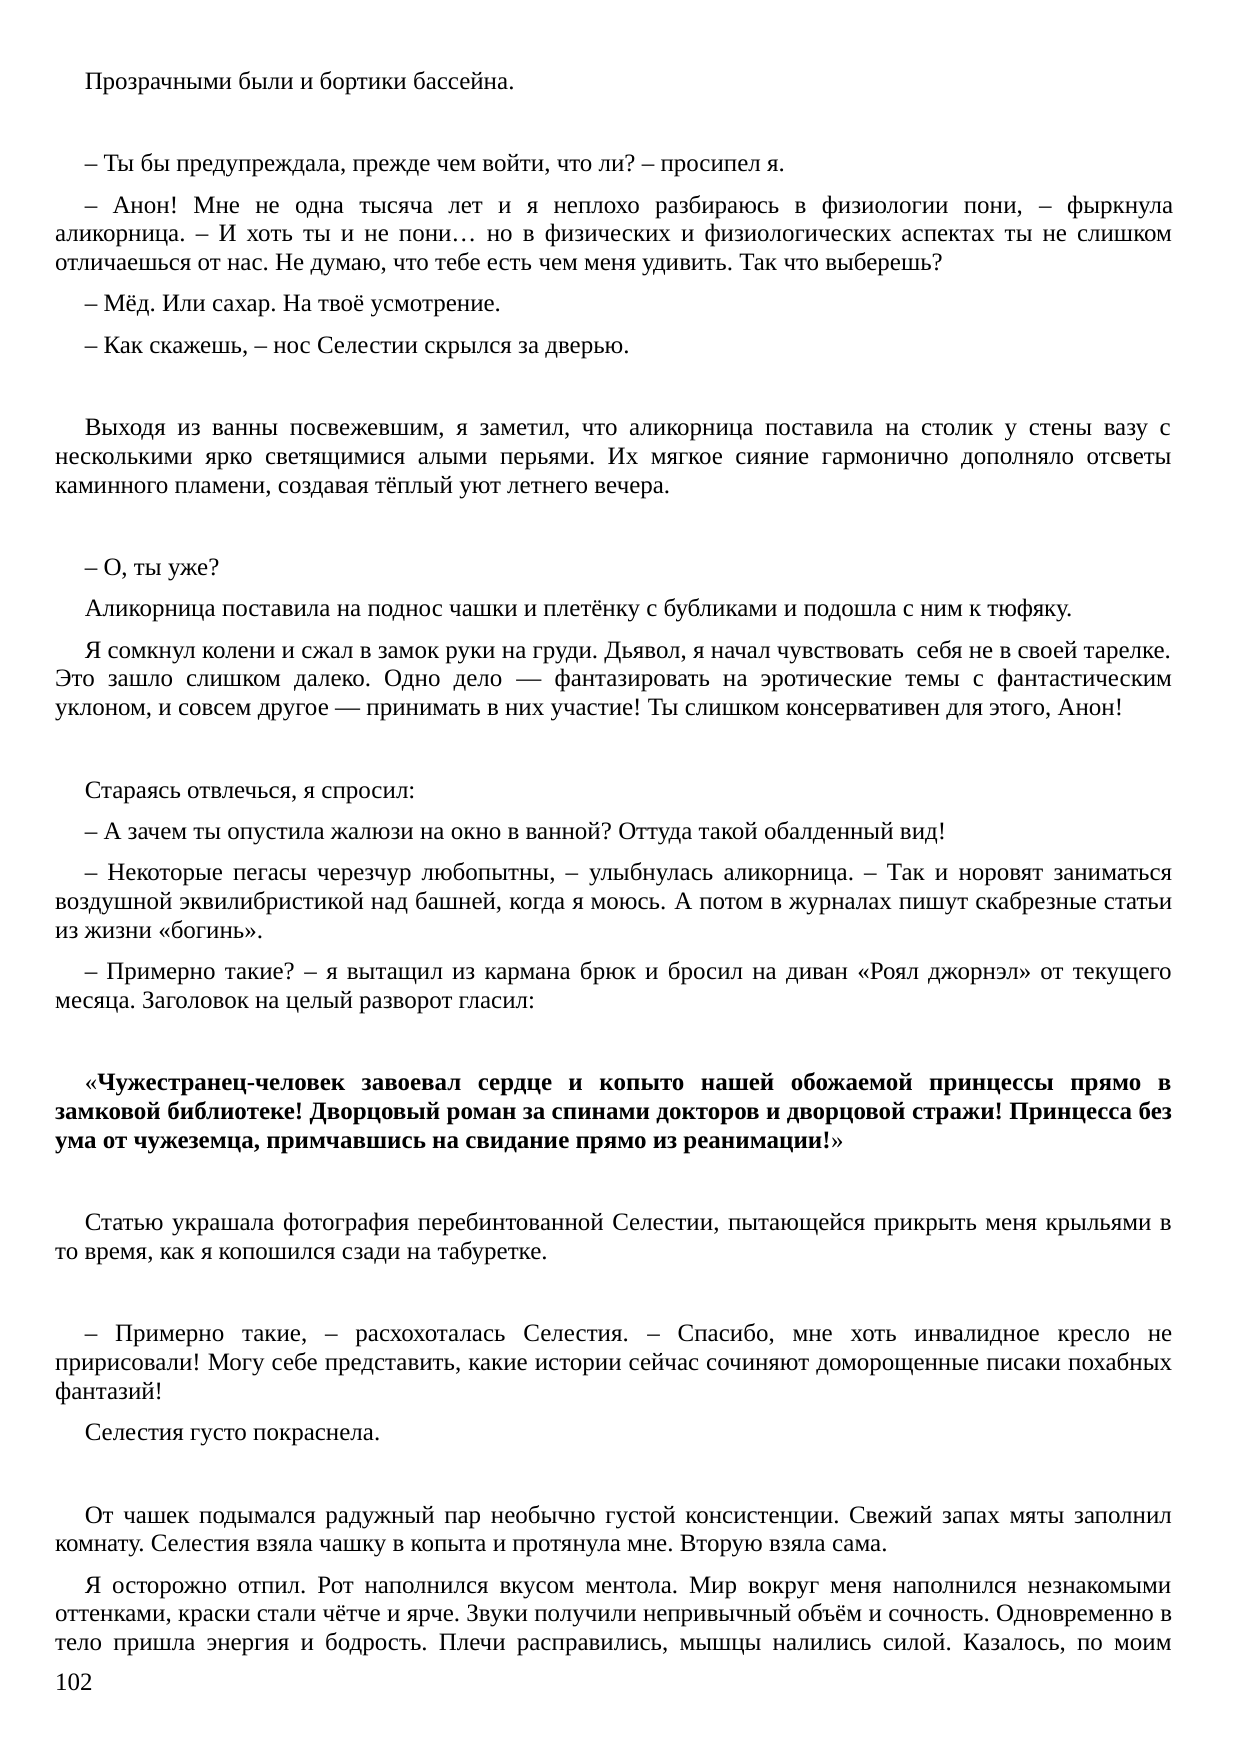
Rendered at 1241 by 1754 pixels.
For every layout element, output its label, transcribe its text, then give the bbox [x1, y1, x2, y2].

text – Примерно такие? – я вытащил из кармана брюк и бросил на диван «Роял джорнэл» от текущего месяца. Заголовок на целый разворот гласил: [55, 956, 1173, 1013]
text – Примерно такие, – расхохоталась Селестия. – Спасибо, мне хоть инвалидное кресло не пририсовали! Могу себе представить, какие истории сейчас сочиняют доморощенные писаки похабных фантазий! [55, 1318, 1173, 1405]
text «Чужестранец-человек завоевал сердце и копыто нашей обожаемой принцессы прямо в замковой библиотеке! Дворцовый роман за спинами докторов и дворцовой стражи! Принцесса без ума от чужеземца, примчавшись на свидание прямо из реанимации!» [55, 1067, 1173, 1153]
text – А зачем ты опустила жалюзи на окно в ванной? Оттуда такой обалденный вид! [55, 816, 1173, 845]
text Селестия густо покраснела. [55, 1417, 1173, 1446]
text – Некоторые пегасы черезчур любопытны, – улыбнулась аликорница. – Так и норовят заниматься воздушной эквилибристикой над башней, когда я моюсь. А потом в журналах пишут скабрезные статьи из жизни «богинь». [55, 857, 1173, 943]
text – Как скажешь, – нос Селестии скрылся за дверью. [55, 330, 1173, 358]
text Выходя из ванны посвежевшим, я заметил, что аликорница поставила на столик у стены вазу с несколькими ярко светящимися алыми перьями. Их мягкое сияние гармонично дополняло отсветы каминного пламени, создавая тёплый уют летнего вечера. [55, 412, 1173, 498]
text Статью украшала фотография перебинтованной Селестии, пытающейся прикрыть меня крыльями в то время, как я копошился сзади на табуретке. [55, 1207, 1173, 1265]
text Стараясь отвлечься, я спросил: [55, 775, 1173, 803]
text Прозрачными были и бортики бассейна. [55, 66, 1173, 95]
text Аликорница поставила на поднос чашки и плетёнку с бубликами и подошла с ним к тюфяку. [55, 593, 1173, 622]
text Я сомкнул колени и сжал в замок руки на груди. Дьявол, я начал чувствовать себя не в своей тарелке. Это зашло слишком далеко. Одно дело — фантазировать на эротические темы с фантастическим уклоном, и совсем другое — принимать в них участие! Ты слишком консервативен для этого, Анон! [55, 635, 1173, 721]
text – Ты бы предупреждала, прежде чем войти, что ли? – просипел я. [55, 148, 1173, 177]
text – Анон! Мне не одна тысяча лет и я неплохо разбираюсь в физиологии пони, – фыркнула аликорница. – И хоть ты и не пони… но в физических и физиологических аспектах ты не слишком отличаешься от нас. Не думаю, что тебе есть чем меня удивить. Так что выберешь? [55, 190, 1173, 276]
text – Мёд. Или сахар. На твоё усмотрение. [55, 288, 1173, 317]
text Я осторожно отпил. Рот наполнился вкусом ментола. Мир вокруг меня наполнился незнакомыми оттенками, краски стали чётче и ярче. Звуки получили непривычный объём и сочность. Одновременно в тело пришла энергия и бодрость. Плечи расправились, мышцы налились силой. Казалось, по моим [55, 1570, 1173, 1656]
text – О, ты уже? [55, 552, 1173, 581]
text От чашек подымался радужный пар необычно густой консистенции. Свежий запах мяты заполнил комнату. Селестия взяла чашку в копыта и протянула мне. Вторую взяла сама. [55, 1500, 1173, 1557]
